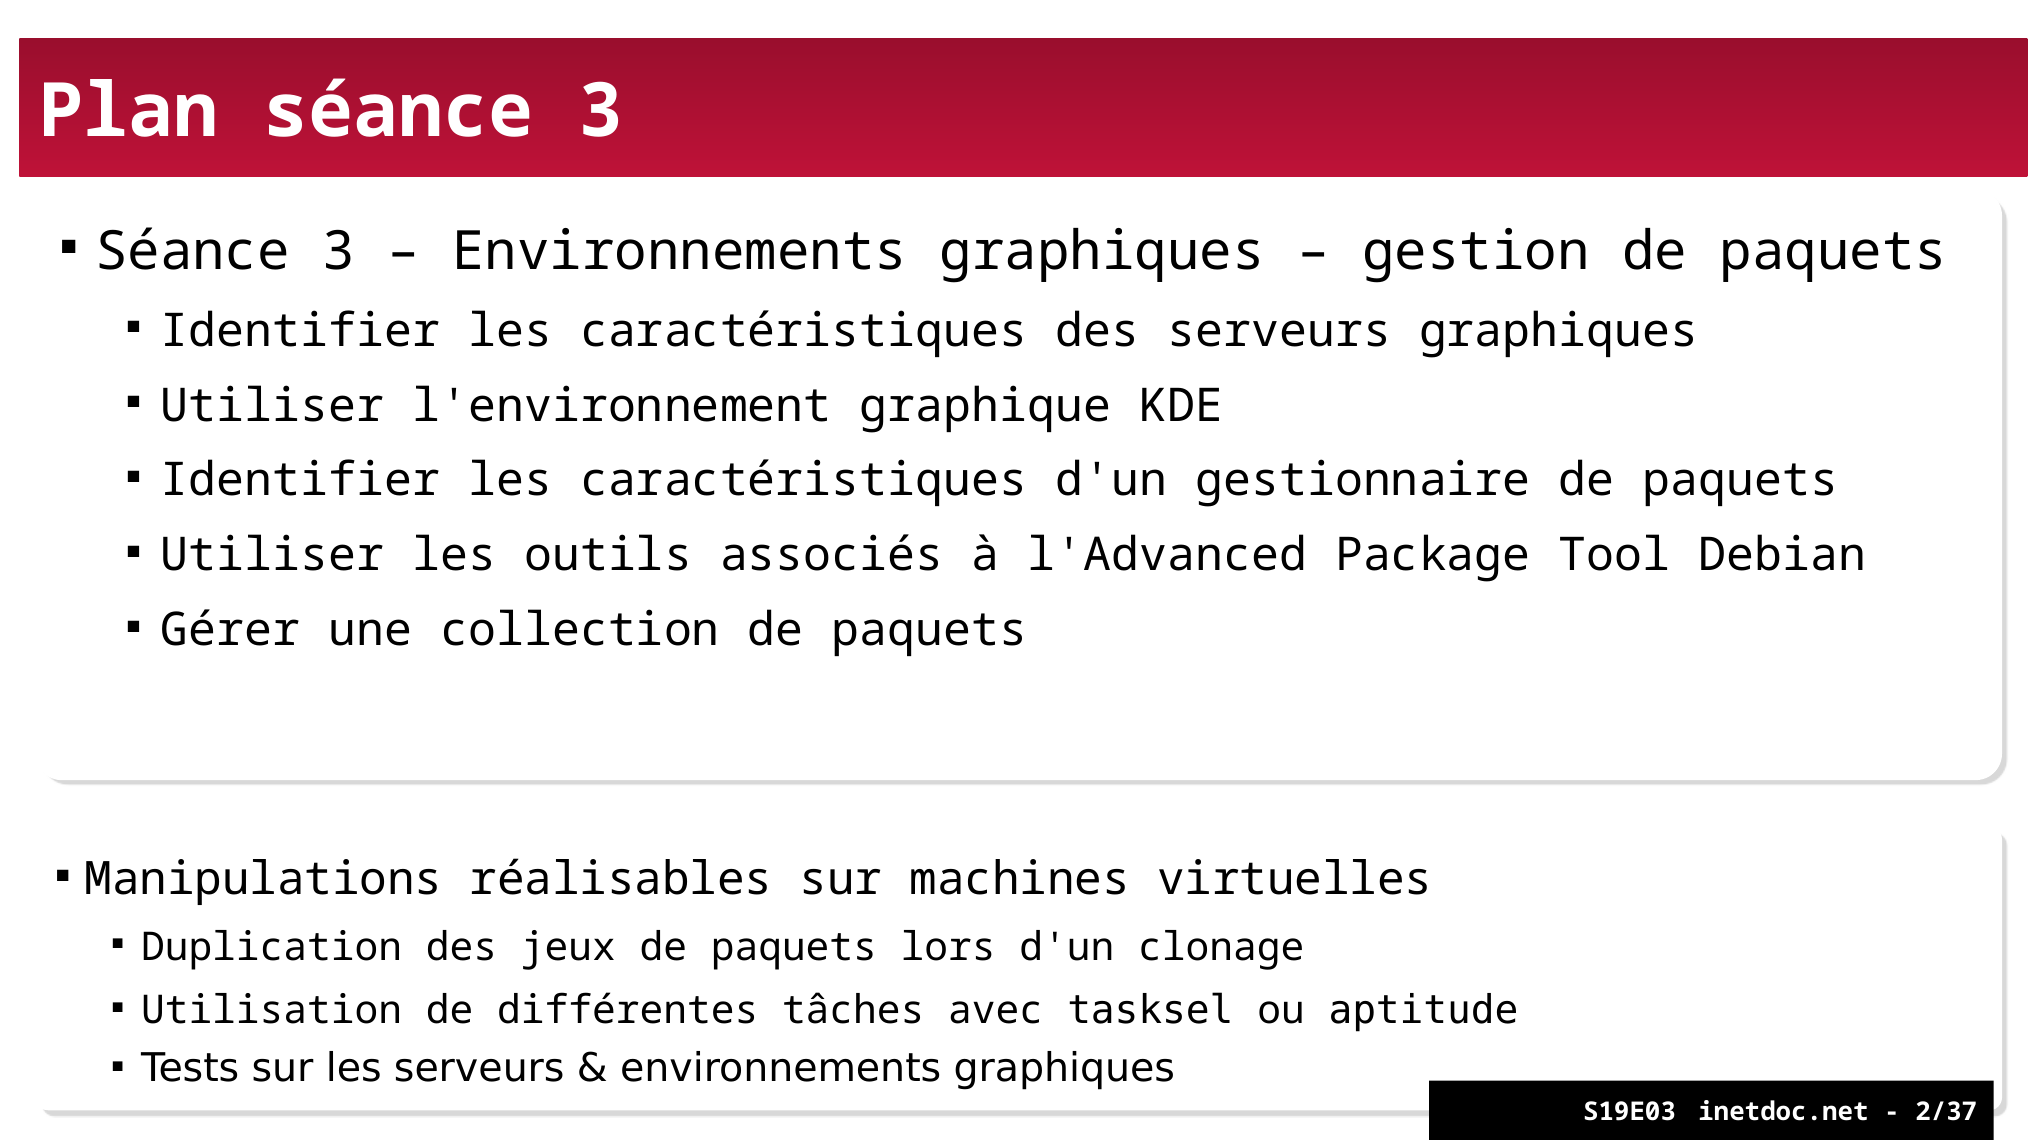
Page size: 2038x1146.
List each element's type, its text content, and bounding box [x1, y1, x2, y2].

text_box Séance 3 – Environnements graphiques – gestion de paquets Identifier les caractéristiques des serveurs graphiques Utiliser l'environnement graphique KDE Identifier les caractéristiques d'un gestionnaire de paquets Utiliser les outils associés à l'Advanced Package Tool Debian Gérer une collection de paquets [35, 188, 2003, 781]
text_box Manipulations réalisables sur machines virtuelles Duplication des jeux de paquets lors d'un clonage Utilisation de différentes tâches avec tasksel ou aptitude Tests sur les serveurs & environnements graphiques [35, 826, 2003, 1111]
text_box S19E03 inetdoc.net - <numéro>/37 [1429, 1080, 1994, 1140]
text_box Plan séance 3 [19, 38, 2028, 177]
